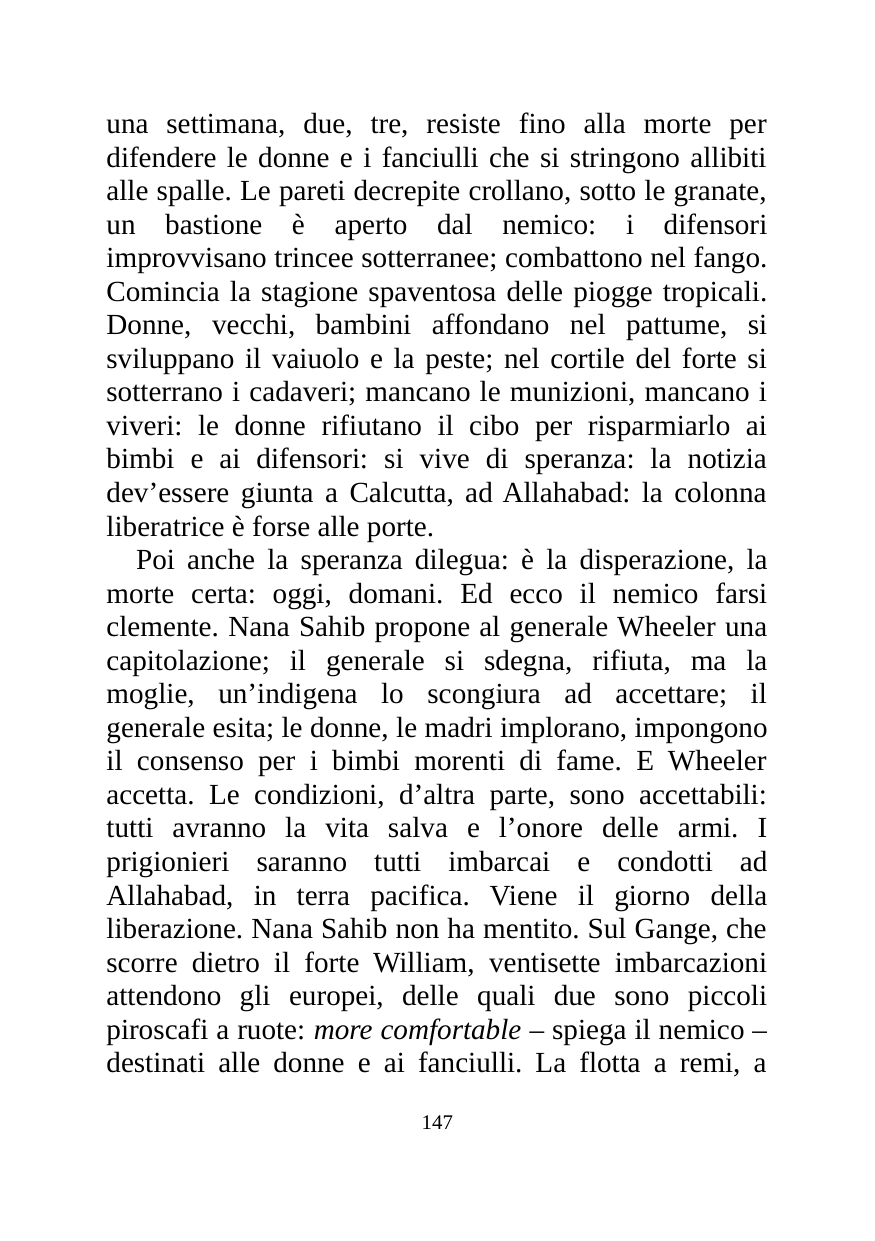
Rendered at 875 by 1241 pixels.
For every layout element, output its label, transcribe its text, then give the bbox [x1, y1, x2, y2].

text Poi anche la speranza dilegua: è la disperazione, la morte certa: oggi, domani. Ed ecco il nemico farsi clemente. Nana Sahib propone al generale Wheeler una capitolazione; il generale si sdegna, rifiuta, ma la moglie, un’indigena lo scongiura ad accettare; il generale esita; le donne, le madri implorano, impongono il consenso per i bimbi morenti di fame. E Wheeler accetta. Le condizioni, d’altra parte, sono accettabili: tutti avranno la vita salva e l’onore delle armi. I prigionieri saranno tutti imbarcai e condotti ad Allahabad, in terra pacifica. Viene il giorno della liberazione. Nana Sahib non ha mentito. Sul Gange, che scorre dietro il forte William, ventisette imbarcazioni attendono gli europei, delle quali due sono piccoli piroscafi a ruote: more comfortable – spiega il nemico – destinati alle donne e ai fanciulli. La flotta a remi, a [106, 542, 768, 1079]
text una settimana, due, tre, resiste fino alla morte per difendere le donne e i fanciulli che si stringono allibiti alle spalle. Le pareti decrepite crollano, sotto le granate, un bastione è aperto dal nemico: i difensori improvvisano trincee sotterranee; combattono nel fango. Comincia la stagione spaventosa delle piogge tropicali. Donne, vecchi, bambini affondano nel pattume, si sviluppano il vaiuolo e la peste; nel cortile del forte si sotterrano i cadaveri; mancano le munizioni, mancano i viveri: le donne rifiutano il cibo per risparmiarlo ai bimbi e ai difensori: si vive di speranza: la notizia dev’essere giunta a Calcutta, ad Allahabad: la colonna liberatrice è forse alle porte. [106, 106, 768, 542]
